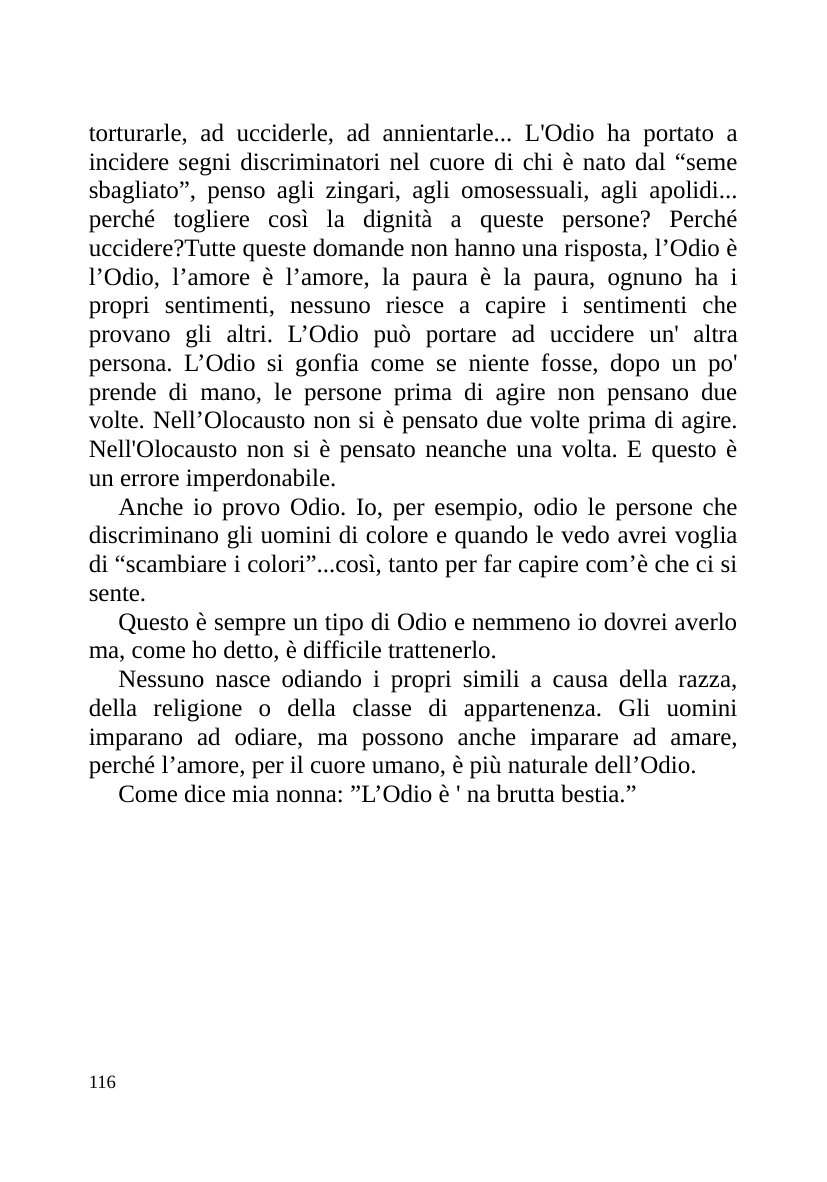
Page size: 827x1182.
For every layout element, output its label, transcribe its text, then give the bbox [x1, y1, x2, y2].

text Come dice mia nonna: ”L’Odio è ' na brutta bestia.” [88, 779, 738, 808]
text Questo è sempre un tipo di Odio e nemmeno io dovrei averlo ma, come ho detto, è difficile trattenerlo. [88, 607, 738, 664]
text Nessuno nasce odiando i propri simili a causa della razza, della religione o della classe di appartenenza. Gli uomini imparano ad odiare, ma possono anche imparare ad amare, perché l’amore, per il cuore umano, è più naturale dell’Odio. [88, 664, 738, 779]
text Anche io provo Odio. Io, per esempio, odio le persone che discriminano gli uomini di colore e quando le vedo avrei voglia di “scambiare i colori”...così, tanto per far capire com’è che ci si sente. [88, 492, 738, 607]
text torturarle, ad ucciderle, ad annientarle... L'Odio ha portato a incidere segni discriminatori nel cuore di chi è nato dal “seme sbagliato”, penso agli zingari, agli omosessuali, agli apolidi... perché togliere così la dignità a queste persone? Perché uccidere?Tutte queste domande non hanno una risposta, l’Odio è l’Odio, l’amore è l’amore, la paura è la paura, ognuno ha i propri sentimenti, nessuno riesce a capire i sentimenti che provano gli altri. L’Odio può portare ad uccidere un' altra persona. L’Odio si gonfia come se niente fosse, dopo un po' prende di mano, le persone prima di agire non pensano due volte. Nell’Olocausto non si è pensato due volte prima di agire. Nell'Olocausto non si è pensato neanche una volta. E questo è un errore imperdonabile. [88, 118, 738, 492]
